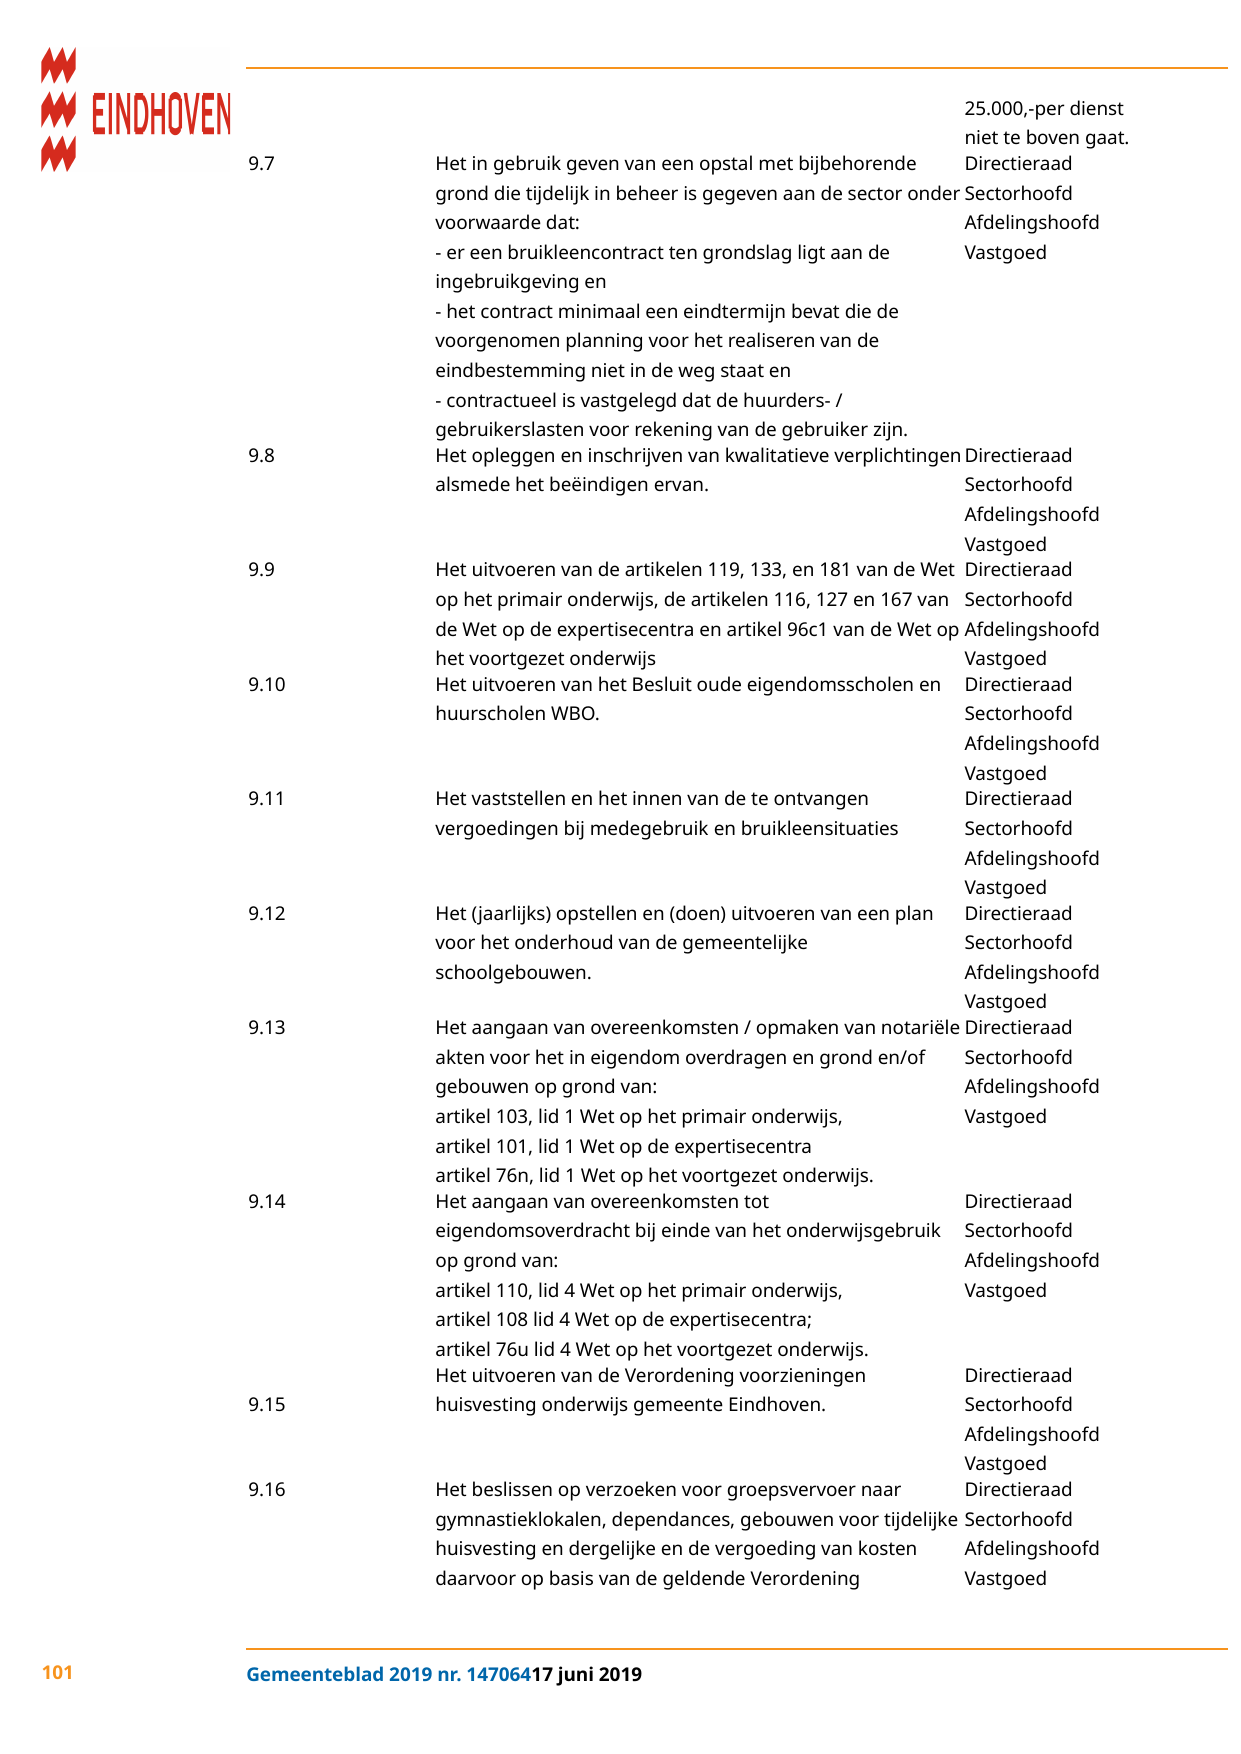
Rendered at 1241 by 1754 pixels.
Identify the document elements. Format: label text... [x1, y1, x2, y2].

table_cell Het beslissen op verzoeken voor groepsvervoer naar gymnastieklokalen, dependances, gebouwen voor tijdelijke huisvesting en dergelijke en de vergoeding van kosten daarvoor op basis van de geldende Verordening [435, 1476, 964, 1591]
table_cell 9.12 [248, 900, 435, 1014]
table_cell Het uitvoeren van het Besluit oude eigendomsscholen en huurscholen WBO. [435, 671, 964, 786]
table_cell Het aangaan van overeenkomsten / opmaken van notariële akten voor het in eigendom overdragen en grond en/of gebouwen op grond van: artikel 103, lid 1 Wet op het primair onderwijs, artikel 101, lid 1 Wet op de expertisecentra artikel 76n, lid 1 Wet op het voortgezet onderwijs. [435, 1015, 964, 1188]
table_cell 9.8 [248, 442, 435, 557]
picture [41, 47, 231, 172]
table_cell Het opleggen en inschrijven van kwalitatieve verplichtingen alsmede het beëindigen ervan. [435, 442, 964, 557]
table_cell Directieraad Sectorhoofd Afdelingshoofd Vastgoed [964, 1476, 1152, 1591]
table_cell 9.16 [248, 1476, 435, 1591]
table_cell 25.000,-per dienst niet te boven gaat. [964, 95, 1152, 150]
table_cell Het vaststellen en het innen van de te ontvangen vergoedingen bij medegebruik en bruikleensituaties [435, 786, 964, 900]
table_cell 9.10 [248, 671, 435, 786]
table_cell Directieraad Sectorhoofd Afdelingshoofd Vastgoed [964, 900, 1152, 1014]
table_cell 9.11 [248, 786, 435, 900]
table_cell Het in gebruik geven van een opstal met bijbehorende grond die tijdelijk in beheer is gegeven aan de sector onder voorwaarde dat: - er een bruikleencontract ten grondslag ligt aan de ingebruikgeving en - het contract minimaal een eindtermijn bevat die de voorgenomen planning voor het realiseren van de eindbestemming niet in de weg staat en - contractueel is vastgelegd dat de huurders- / gebruikerslasten voor rekening van de gebruiker zijn. [435, 150, 964, 442]
table_cell 9.13 [248, 1015, 435, 1188]
table_cell 9.14 [248, 1188, 435, 1362]
table_cell Directieraad Sectorhoofd Afdelingshoofd Vastgoed [964, 786, 1152, 900]
table_cell Het uitvoeren van de artikelen 119, 133, en 181 van de Wet op het primair onderwijs, de artikelen 116, 127 en 167 van de Wet op de expertisecentra en artikel 96c1 van de Wet op het voortgezet onderwijs [435, 557, 964, 671]
table_cell Directieraad Sectorhoofd Afdelingshoofd Vastgoed [964, 557, 1152, 671]
table_cell Directieraad Sectorhoofd Afdelingshoofd Vastgoed [964, 671, 1152, 786]
table_cell Directieraad Sectorhoofd Afdelingshoofd Vastgoed [964, 1362, 1152, 1476]
table_cell 9.9 [248, 557, 435, 671]
table_cell [435, 95, 964, 150]
table_cell Het (jaarlijks) opstellen en (doen) uitvoeren van een plan voor het onderhoud van de gemeentelijke schoolgebouwen. [435, 900, 964, 1014]
table_cell 9.7 [248, 150, 435, 442]
table_cell Directieraad Sectorhoofd Afdelingshoofd Vastgoed [964, 1188, 1152, 1362]
table_cell Directieraad Sectorhoofd Afdelingshoofd Vastgoed [964, 1015, 1152, 1188]
table_cell Het aangaan van overeenkomsten tot eigendomsoverdracht bij einde van het onderwijsgebruik op grond van: artikel 110, lid 4 Wet op het primair onderwijs, artikel 108 lid 4 Wet op de expertisecentra; artikel 76u lid 4 Wet op het voortgezet onderwijs. [435, 1188, 964, 1362]
table_cell Directieraad Sectorhoofd Afdelingshoofd Vastgoed [964, 442, 1152, 557]
table_cell 9.15 [248, 1362, 435, 1476]
table_cell Directieraad Sectorhoofd Afdelingshoofd Vastgoed [964, 150, 1152, 442]
table_cell [248, 95, 435, 150]
table_cell Het uitvoeren van de Verordening voorzieningen huisvesting onderwijs gemeente Eindhoven. [435, 1362, 964, 1476]
